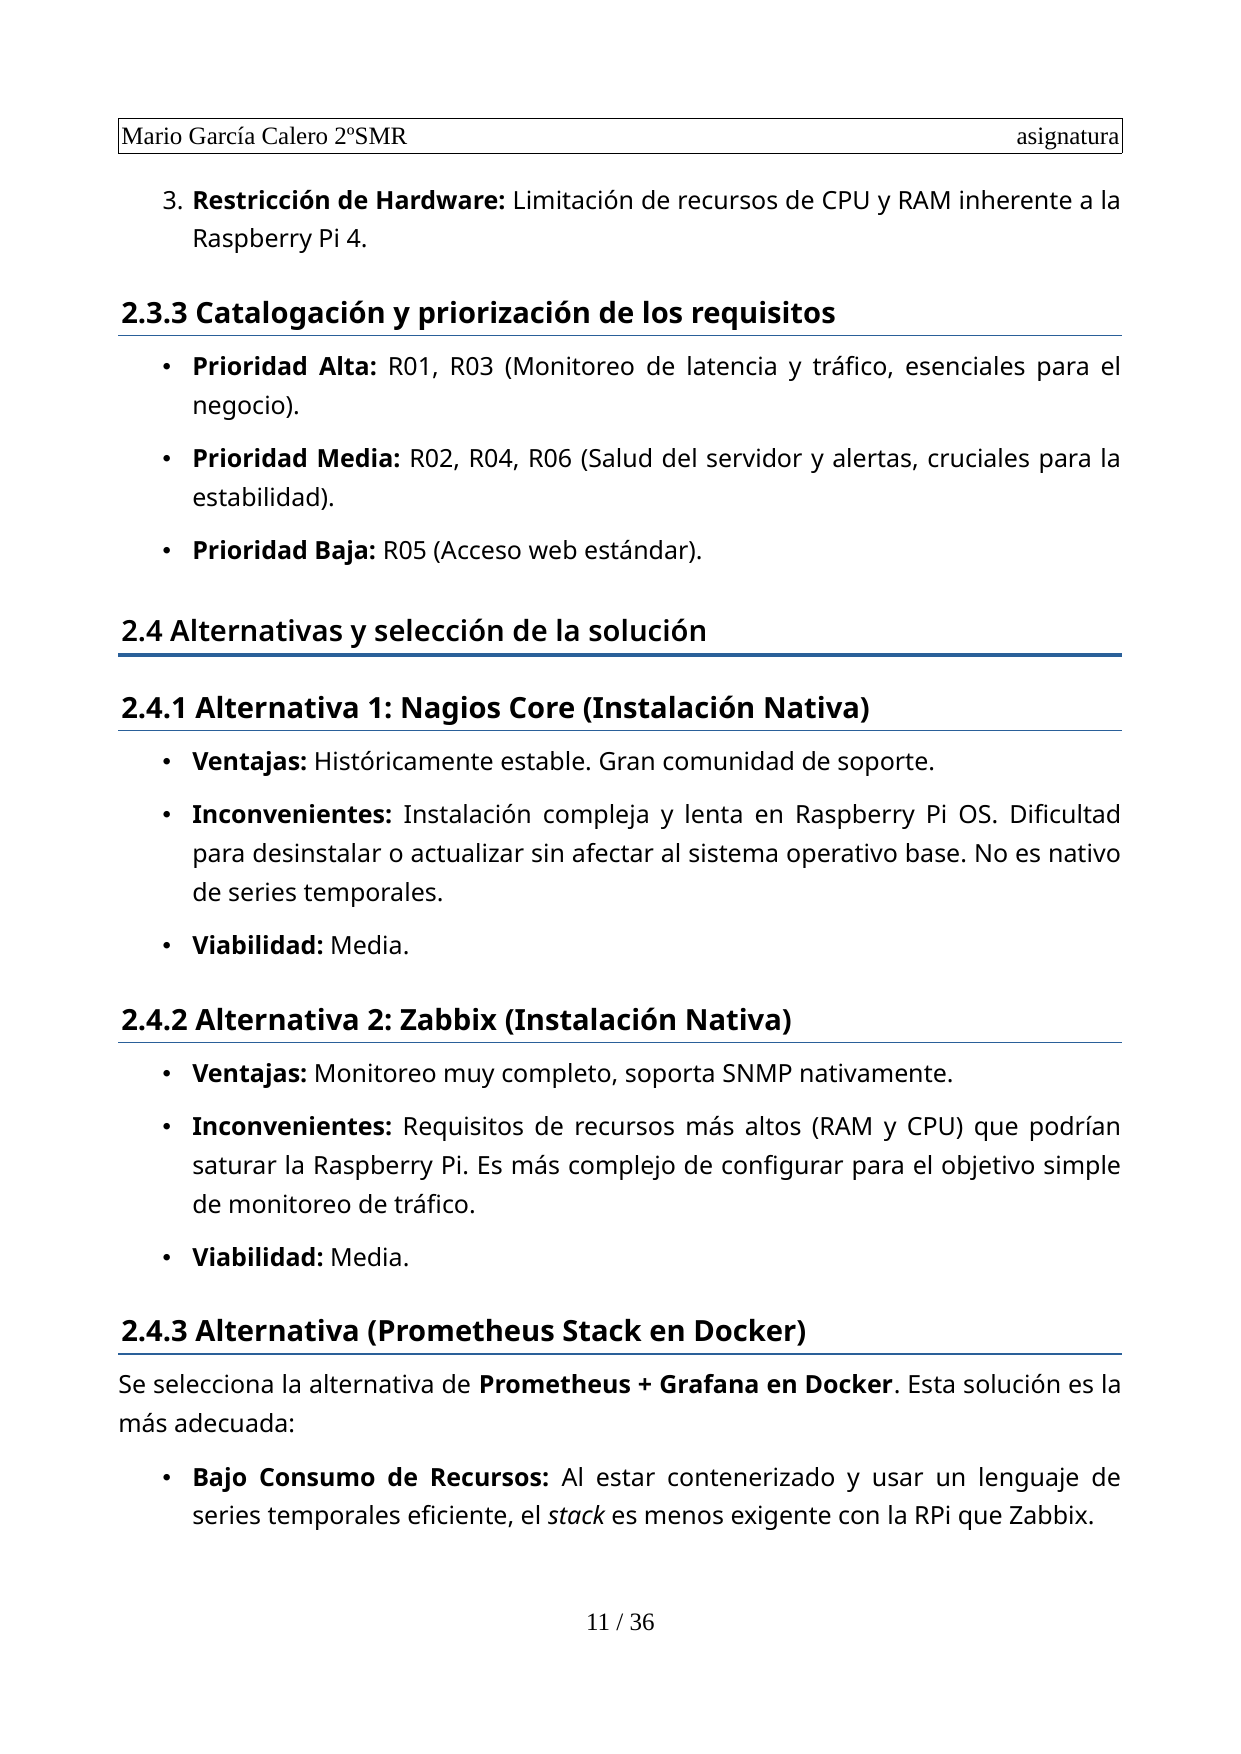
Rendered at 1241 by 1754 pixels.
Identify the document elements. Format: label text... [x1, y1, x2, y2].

list Prioridad Alta: R01, R03 (Monitoreo de latencia y tráfico, esenciales para el negocio). [162, 349, 1122, 421]
list Restricción de Hardware: Limitación de recursos de CPU y RAM inherente a la Raspberry Pi 4. [162, 182, 1122, 255]
list Bajo Consumo de Recursos: Al estar contenerizado y usar un lenguaje de series temporales eficiente, el stack es menos exigente con la RPi que Zabbix. [162, 1459, 1122, 1532]
list Ventajas: Históricamente estable. Gran comunidad de soporte. [162, 744, 1122, 778]
subtitle 2.3.3 Catalogación y priorización de los requisitos [118, 289, 1122, 335]
subtitle 2.4.3 Alternativa (Prometheus Stack en Docker) [118, 1308, 1122, 1353]
list Prioridad Baja: R05 (Acceso web estándar). [162, 533, 1122, 567]
subtitle 2.4.2 Alternativa 2: Zabbix (Instalación Nativa) [118, 996, 1122, 1042]
list Prioridad Media: R02, R04, R06 (Salud del servidor y alertas, cruciales para la estabilidad). [162, 441, 1122, 513]
subtitle 2.4.1 Alternativa 1: Nagios Core (Instalación Nativa) [118, 684, 1122, 730]
list Inconvenientes: Instalación compleja y lenta en Raspberry Pi OS. Dificultad para desinstalar o actualizar sin afectar al sistema operativo base. No es nativo de series temporales. [162, 797, 1122, 909]
list Ventajas: Monitoreo muy completo, soporta SNMP nativamente. [162, 1056, 1122, 1089]
subtitle 2.4 Alternativas y selección de la solución [118, 607, 1122, 653]
list Viabilidad: Media. [162, 928, 1122, 962]
list Inconvenientes: Requisitos de recursos más altos (RAM y CPU) que podrían saturar la Raspberry Pi. Es más complejo de configurar para el objetivo simple de monitoreo de tráfico. [162, 1109, 1122, 1220]
list Viabilidad: Media. [162, 1240, 1122, 1274]
text Se selecciona la alternativa de Prometheus + Grafana en Docker. Esta solución es la más adecuada: [118, 1367, 1122, 1440]
